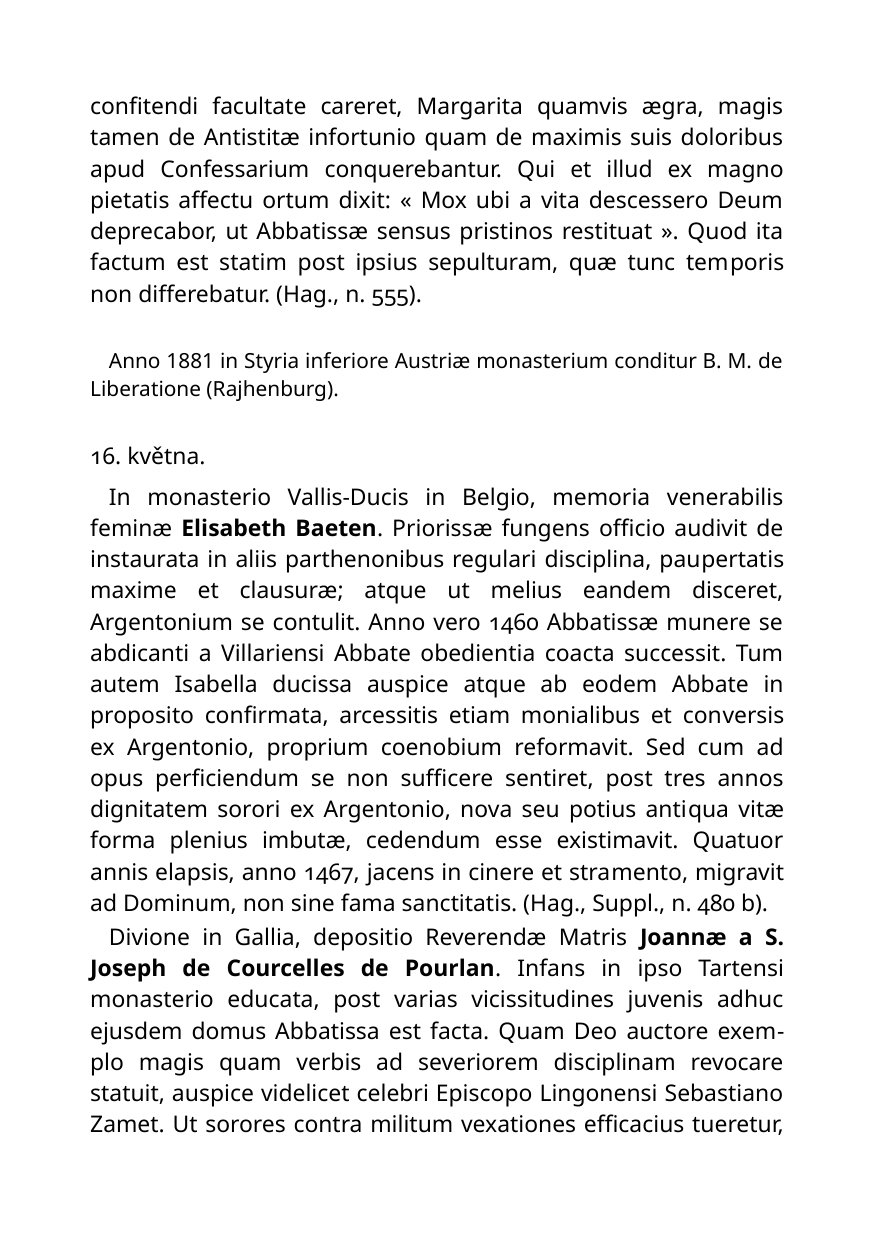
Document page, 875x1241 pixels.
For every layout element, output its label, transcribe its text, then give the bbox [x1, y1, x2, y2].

text confitendi facultate careret, Margarita quamvis ægra, magis tamen de Antistitæ infortunio quam de maximis suis doloribus apud Confessarium conquerebantur. Qui et illud ex magno pietatis affectu ortum dixit: « Mox ubi a vita descessero Deum deprecabor, ut Abbatissæ sensus pristinos restituat ». Quod ita factum est statim post ipsius sepulturam, quæ tunc tem­poris non differebatur. (Hag., n. 555). [90, 90, 784, 309]
text In monasterio Vallis-Ducis in Belgio, memoria venerabilis feminæ Elisabeth Baeten. Priorissæ fungens officio audivit de instaurata in aliis parthenonibus regulari disciplina, pau­pertatis maxime et clausuræ; atque ut melius eandem disceret, Argentonium se contulit. Anno vero 1460 Abbatissæ munere se abdicanti a Villariensi Abbate obedientia coacta successit. Tum autem Isabella ducissa auspice atque ab eodem Abbate in proposito confirmata, arcessitis etiam monialibus et con­versis ex Argentonio, proprium coenobium reformavit. Sed cum ad opus perficiendum se non sufficere sentiret, post tres annos dignitatem sorori ex Argentonio, nova seu potius anti­qua vitæ forma plenius imbutæ, cedendum esse existimavit. Quatuor annis elapsis, anno 1467, jacens in cinere et stra­mento, migravit ad Dominum, non sine fama sanctitatis. (Hag., Suppl., n. 480 b). [90, 480, 784, 918]
text 16. května. [90, 440, 784, 471]
text Divione in Gallia, depositio Reverendæ Matris Joannæ a S. Joseph de Courcelles de Pourlan. Infans in ipso Tartensi monasterio educata, post varias vicissitudines juvenis adhuc ejusdem domus Abbatissa est facta. Quam Deo auctore exem­plo magis quam verbis ad severiorem disciplinam revocare statuit, auspice videlicet celebri Episcopo Lingonensi Sebastiano Zamet. Ut sorores contra militum vexationes efficacius tueretur, [90, 921, 784, 1140]
text Anno 1881 in Styria inferiore Austriæ monasterium conditur B. M. de Libera­tione (Rajhenburg). [90, 346, 784, 403]
